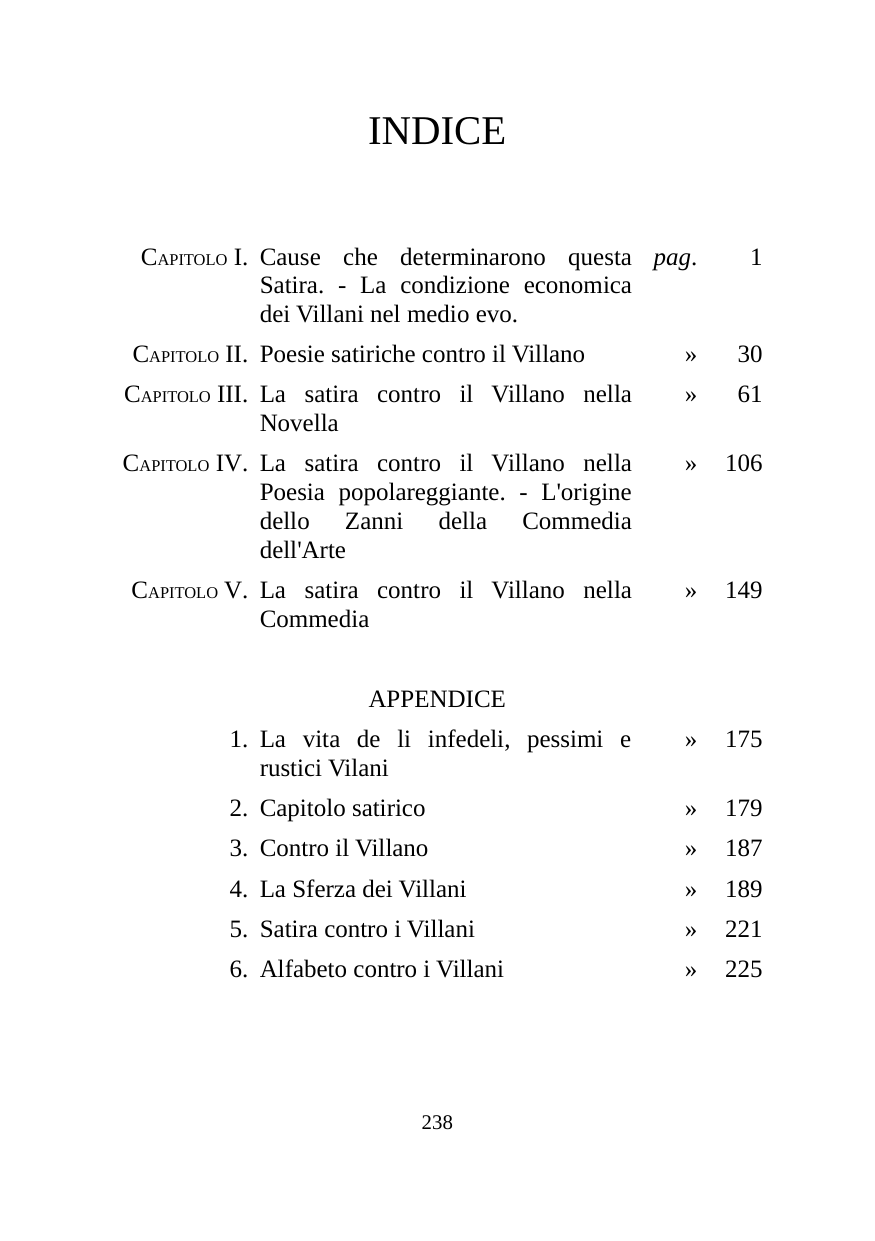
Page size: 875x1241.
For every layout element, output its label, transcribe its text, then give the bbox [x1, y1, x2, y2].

table_cell [106, 638, 254, 678]
table_cell 61 [703, 374, 768, 443]
table_cell Capitolo V. [106, 569, 254, 638]
table_cell APPENDICE [106, 679, 768, 719]
table_cell » [638, 868, 703, 908]
table_cell 149 [703, 569, 768, 638]
table_cell » [638, 569, 703, 638]
table_cell Capitolo II. [106, 334, 254, 374]
table_header Cause che determinarono questa Satira. - La condizione economica dei Villani nel medio evo. [254, 236, 638, 334]
table_cell 225 [703, 949, 768, 989]
table_cell La satira contro il Villano nella Novella [254, 374, 638, 443]
table_cell La vita de li infedeli, pessimi e rustici Vilani [254, 719, 638, 788]
table_cell » [638, 443, 703, 569]
table_cell 1. [106, 719, 254, 788]
table_cell Capitolo IV. [106, 443, 254, 569]
table_cell 3. [106, 828, 254, 868]
table_cell Alfabeto contro i Villani [254, 949, 638, 989]
table_cell » [638, 949, 703, 989]
table_cell » [638, 719, 703, 788]
table_cell » [638, 334, 703, 374]
table_cell » [638, 908, 703, 948]
table_cell Contro il Villano [254, 828, 638, 868]
table_cell 179 [703, 788, 768, 828]
table_header 1 [703, 236, 768, 334]
table_cell 5. [106, 908, 254, 948]
table_cell 2. [106, 788, 254, 828]
table_cell » [638, 374, 703, 443]
table_cell La Sferza dei Villani [254, 868, 638, 908]
table_cell La satira contro il Villano nella Poesia popolareggiante. - L'origine dello Zanni della Commedia dell'Arte [254, 443, 638, 569]
table_cell Poesie satiriche contro il Villano [254, 334, 638, 374]
table_cell La satira contro il Villano nella Commedia [254, 569, 638, 638]
table_cell 221 [703, 908, 768, 948]
table_cell » [638, 788, 703, 828]
table_cell » [638, 828, 703, 868]
subtitle INDICE [106, 106, 768, 153]
table_header Capitolo I. [106, 236, 254, 334]
table_cell Capitolo satirico [254, 788, 638, 828]
table_cell 4. [106, 868, 254, 908]
table_cell 6. [106, 949, 254, 989]
table_cell 187 [703, 828, 768, 868]
table_header pag. [638, 236, 703, 334]
table_cell 175 [703, 719, 768, 788]
table_cell [254, 638, 638, 678]
table_cell Satira contro i Villani [254, 908, 638, 948]
table_cell [638, 638, 703, 678]
table_cell 189 [703, 868, 768, 908]
table_cell [703, 638, 768, 678]
table_cell 30 [703, 334, 768, 374]
table_cell 106 [703, 443, 768, 569]
table_cell Capitolo III. [106, 374, 254, 443]
